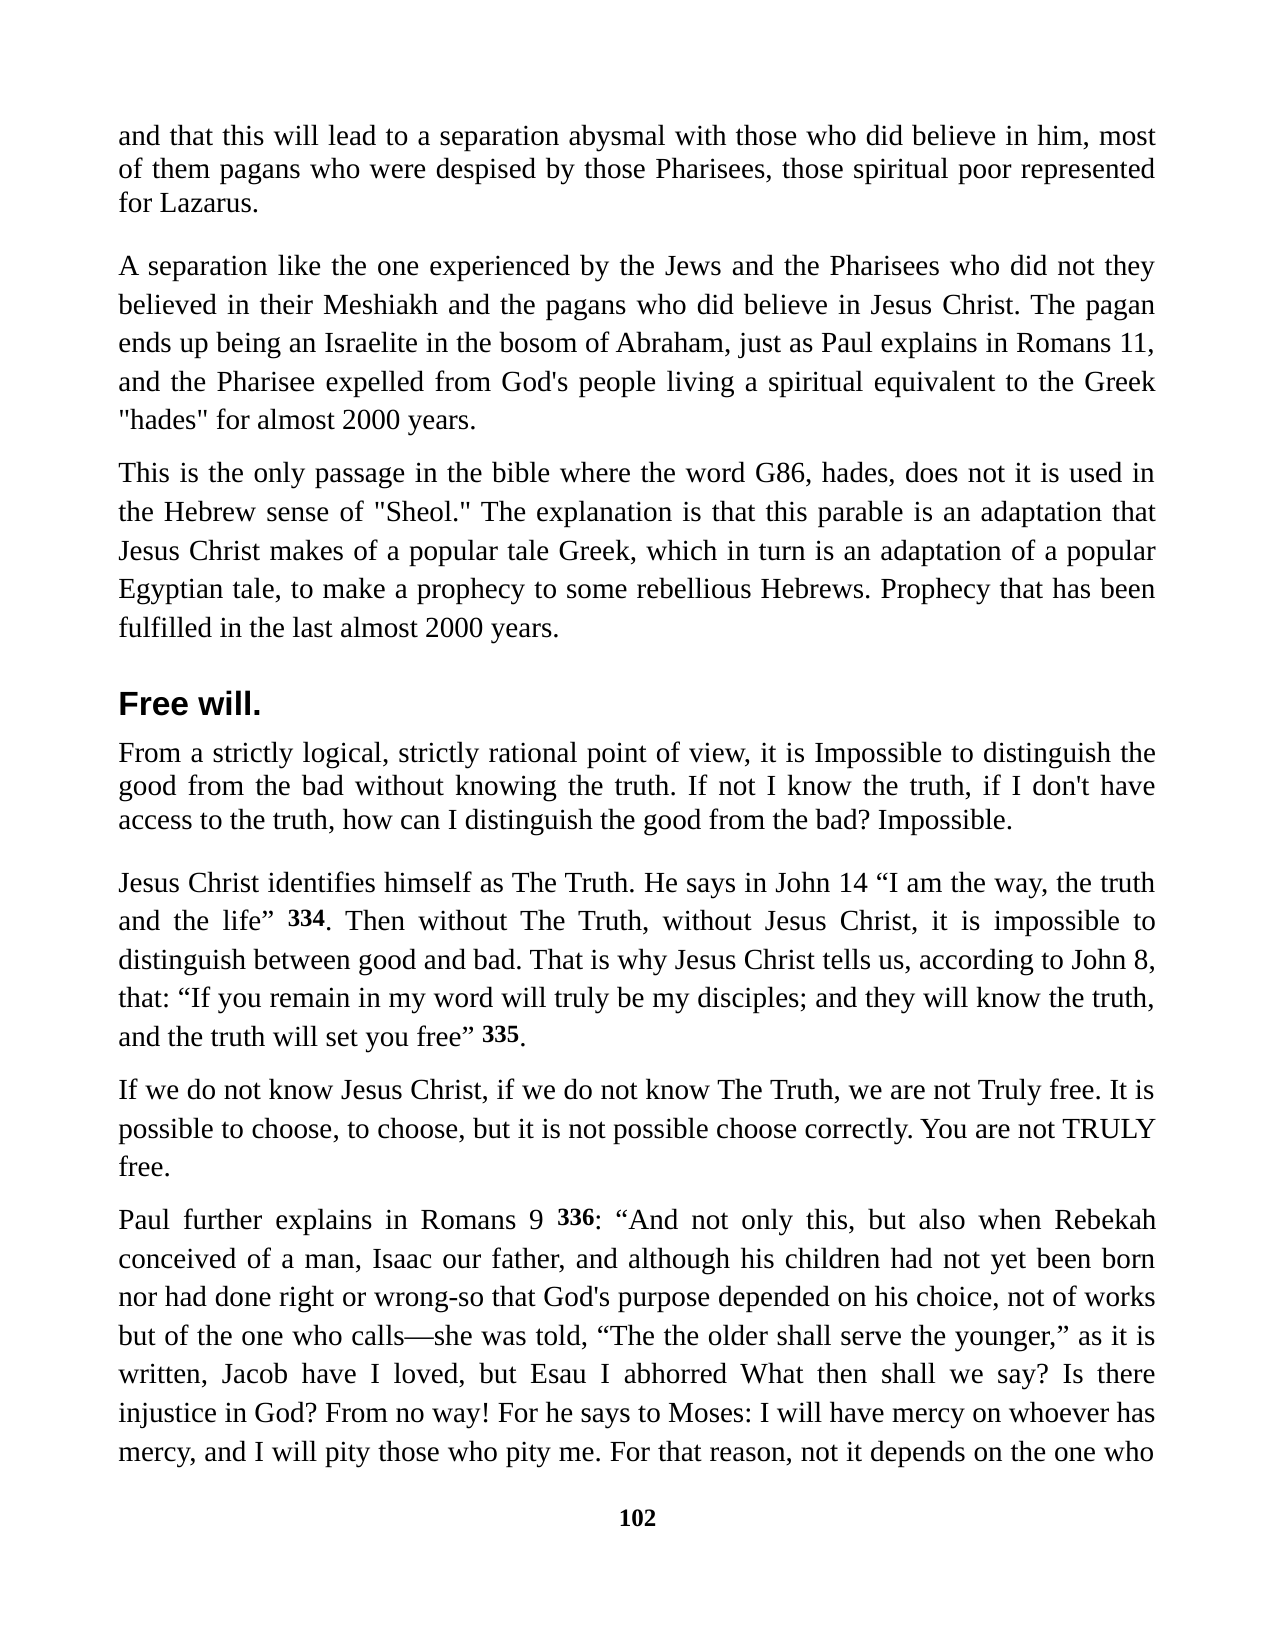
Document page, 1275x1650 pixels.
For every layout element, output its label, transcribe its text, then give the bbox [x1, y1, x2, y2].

text and that this will lead to a separation abysmal with those who did believe in him, most of them pagans who were despised by those Pharisees, those spiritual poor represented for Lazarus. [118, 118, 1157, 219]
subtitle Free will. [118, 684, 1157, 722]
text If we do not know Jesus Christ, if we do not know The Truth, we are not Truly free. It is possible to choose, to choose, but it is not possible choose correctly. You are not TRULY free. [118, 1072, 1157, 1183]
text From a strictly logical, strictly rational point of view, it is Impossible to distinguish the good from the bad without knowing the truth. If not I know the truth, if I don't have access to the truth, how can I distinguish the good from the bad? Impossible. [118, 735, 1157, 835]
text Jesus Christ identifies himself as The Truth. He says in John 14 “I am the way, the truth and the life” . Then without The Truth, without Jesus Christ, it is impossible to distinguish between good and bad. That is why Jesus Christ tells us, according to John 8, that: “If you remain in my word will truly be my disciples; and they will know the truth, and the truth will set you free” . [118, 865, 1157, 1053]
text Paul further explains in Romans 9 : “And not only this, but also when Rebekah conceived of a man, Isaac our father, and although his children had not yet been born nor had done right or wrong-so that God's purpose depended on his choice, not of works but of the one who calls—she was told, “The the older shall serve the younger,” as it is written, Jacob have I loved, but Esau I abhorred What then shall we say? Is there injustice in God? From no way! For he says to Moses: I will have mercy on whoever has mercy, and I will pity those who pity me. For that reason, not it depends on the one who [118, 1202, 1157, 1467]
text A separation like the one experienced by the Jews and the Pharisees who did not they believed in their Meshiakh and the pagans who did believe in Jesus Christ. The pagan ends up being an Israelite in the bosom of Abraham, just as Paul explains in Romans 11, and the Pharisee expelled from God's people living a spiritual equivalent to the Greek "hades" for almost 2000 years. [118, 248, 1157, 436]
text This is the only passage in the bible where the word G86, hades, does not it is used in the Hebrew sense of "Sheol." The explanation is that this parable is an adaptation that Jesus Christ makes of a popular tale Greek, which in turn is an adaptation of a popular Egyptian tale, to make a prophecy to some rebellious Hebrews. Prophecy that has been fulfilled in the last almost 2000 years. [118, 456, 1157, 643]
